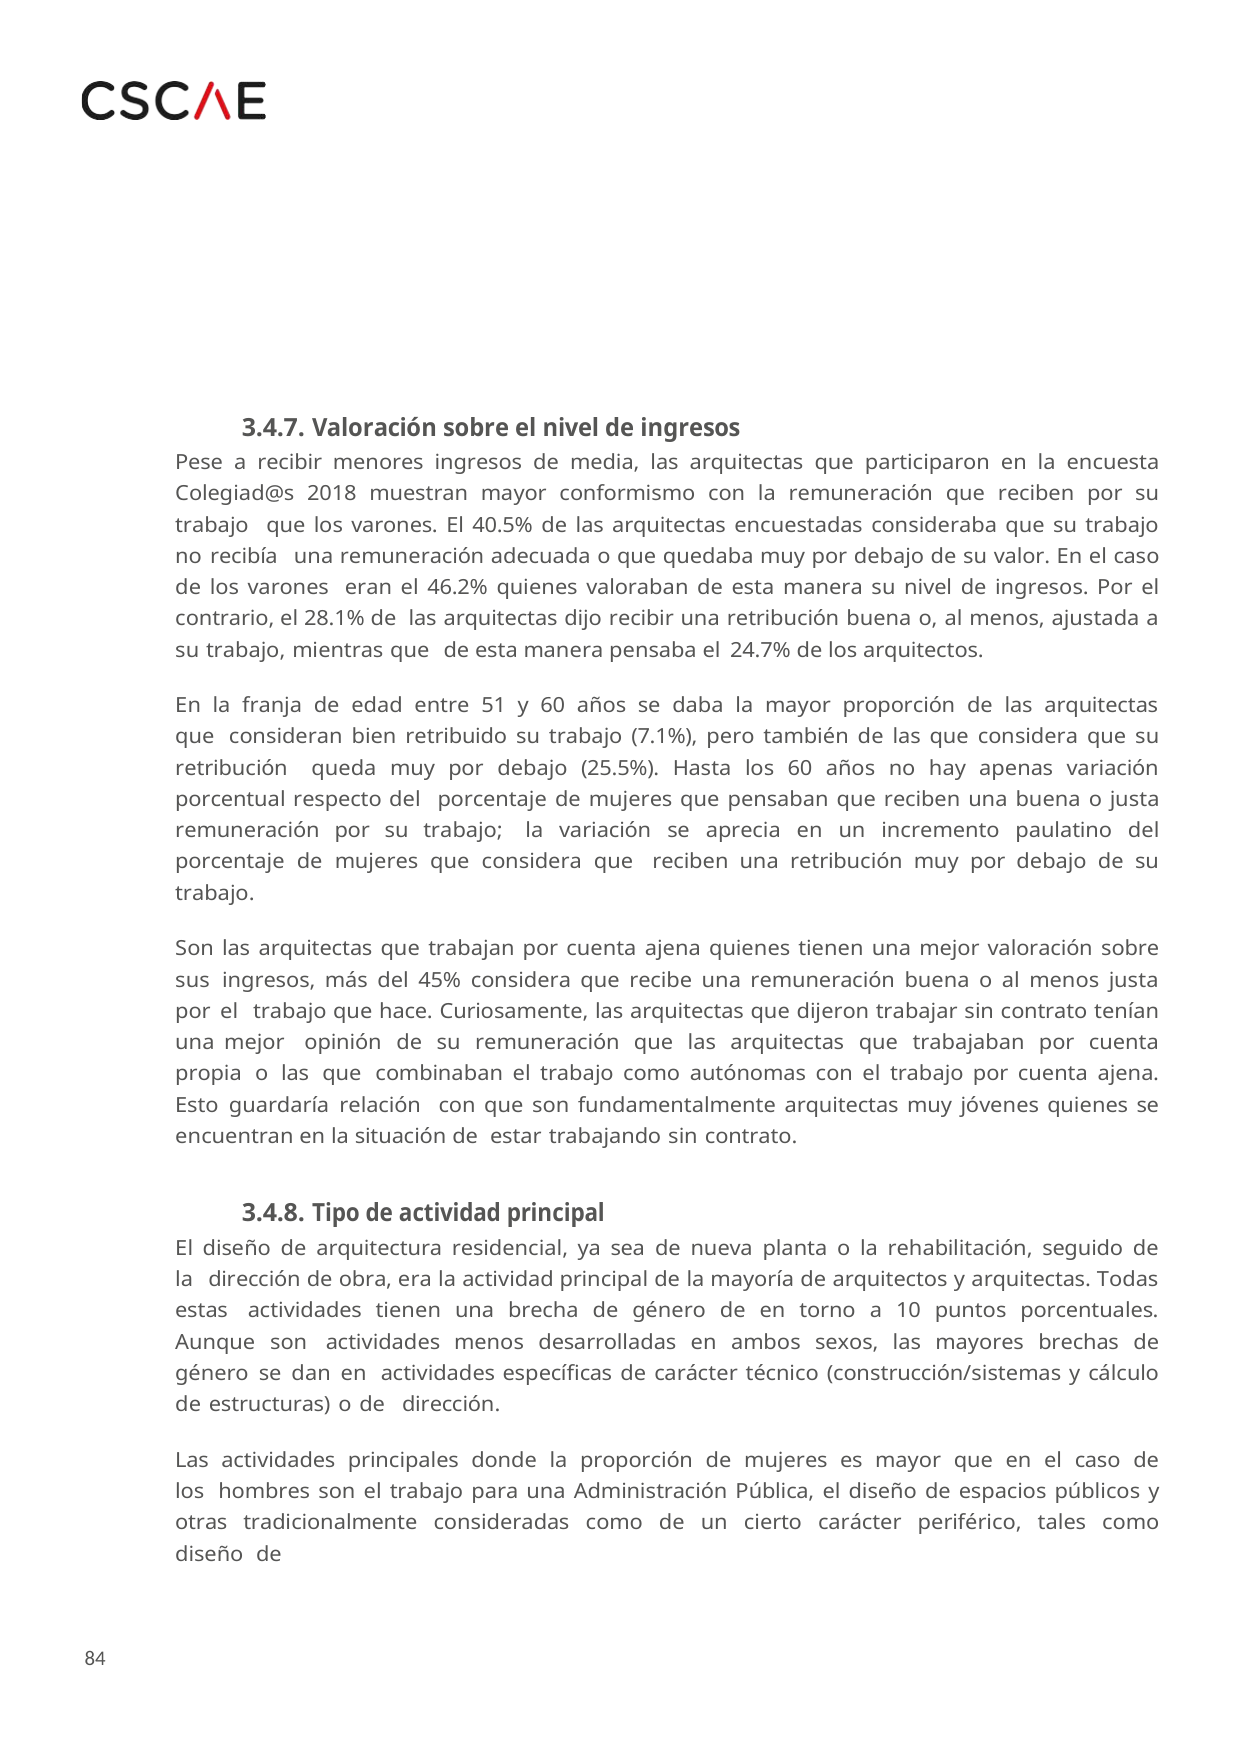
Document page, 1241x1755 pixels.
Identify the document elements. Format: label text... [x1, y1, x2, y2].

text El diseño de arquitectura residencial, ya sea de nueva planta o la rehabilitación, seguido de la dirección de obra, era la actividad principal de la mayoría de arquitectos y arquitectas. Todas estas actividades tienen una brecha de género de en torno a 10 puntos porcentuales. Aunque son actividades menos desarrolladas en ambos sexos, las mayores brechas de género se dan en actividades especíﬁcas de carácter técnico (construcción/sistemas y cálculo de estructuras) o de dirección. [175, 1230, 1160, 1418]
list Tipo de actividad principal [278, 1197, 1172, 1228]
text Son las arquitectas que trabajan por cuenta ajena quienes tienen una mejor valoración sobre sus ingresos, más del 45% considera que recibe una remuneración buena o al menos justa por el trabajo que hace. Curiosamente, las arquitectas que dijeron trabajar sin contrato tenían una mejor opinión de su remuneración que las arquitectas que trabajaban por cuenta propia o las que combinaban el trabajo como autónomas con el trabajo por cuenta ajena. Esto guardaría relación con que son fundamentalmente arquitectas muy jóvenes quienes se encuentran en la situación de estar trabajando sin contrato. [175, 931, 1159, 1149]
text En la franja de edad entre 51 y 60 años se daba la mayor proporción de las arquitectas que consideran bien retribuido su trabajo (7.1%), pero también de las que considera que su retribución queda muy por debajo (25.5%). Hasta los 60 años no hay apenas variación porcentual respecto del porcentaje de mujeres que pensaban que reciben una buena o justa remuneración por su trabajo; la variación se aprecia en un incremento paulatino del porcentaje de mujeres que considera que reciben una retribución muy por debajo de su trabajo. [175, 688, 1160, 906]
text Pese a recibir menores ingresos de media, las arquitectas que participaron en la encuesta Colegiad@s 2018 muestran mayor conformismo con la remuneración que reciben por su trabajo que los varones. El 40.5% de las arquitectas encuestadas consideraba que su trabajo no recibía una remuneración adecuada o que quedaba muy por debajo de su valor. En el caso de los varones eran el 46.2% quienes valoraban de esta manera su nivel de ingresos. Por el contrario, el 28.1% de las arquitectas dijo recibir una retribución buena o, al menos, ajustada a su trabajo, mientras que de esta manera pensaba el 24.7% de los arquitectos. [175, 444, 1160, 663]
list Valoración sobre el nivel de ingresos [278, 411, 1172, 442]
text Las actividades principales donde la proporción de mujeres es mayor que en el caso de los hombres son el trabajo para una Administración Pública, el diseño de espacios públicos y otras tradicionalmente consideradas como de un cierto carácter periférico, tales como diseño de [175, 1442, 1160, 1567]
